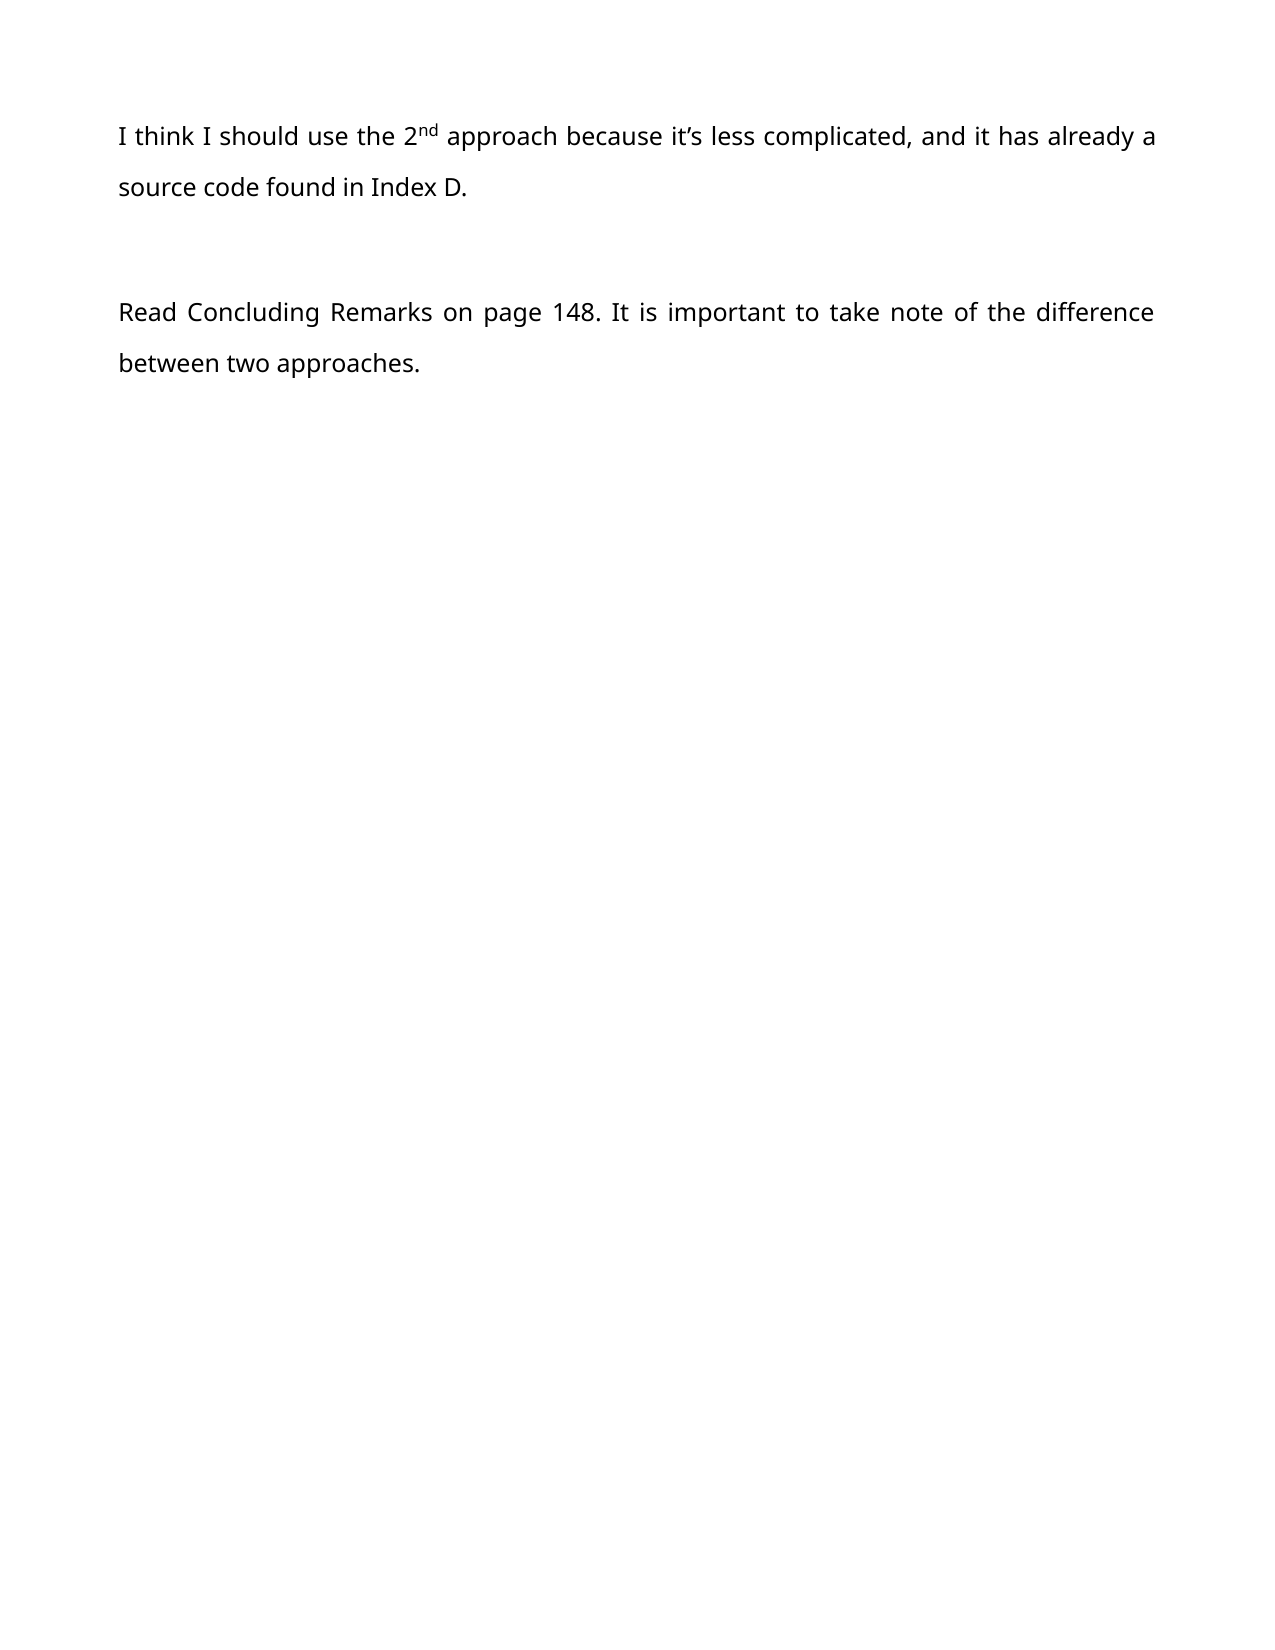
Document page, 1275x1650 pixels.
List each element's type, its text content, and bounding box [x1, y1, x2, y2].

text Read Concluding Remarks on page 148. It is important to take note of the difference between two approaches. [118, 295, 1157, 380]
text I think I should use the 2nd approach because it’s less complicated, and it has already a source code found in Index D. [118, 118, 1157, 203]
